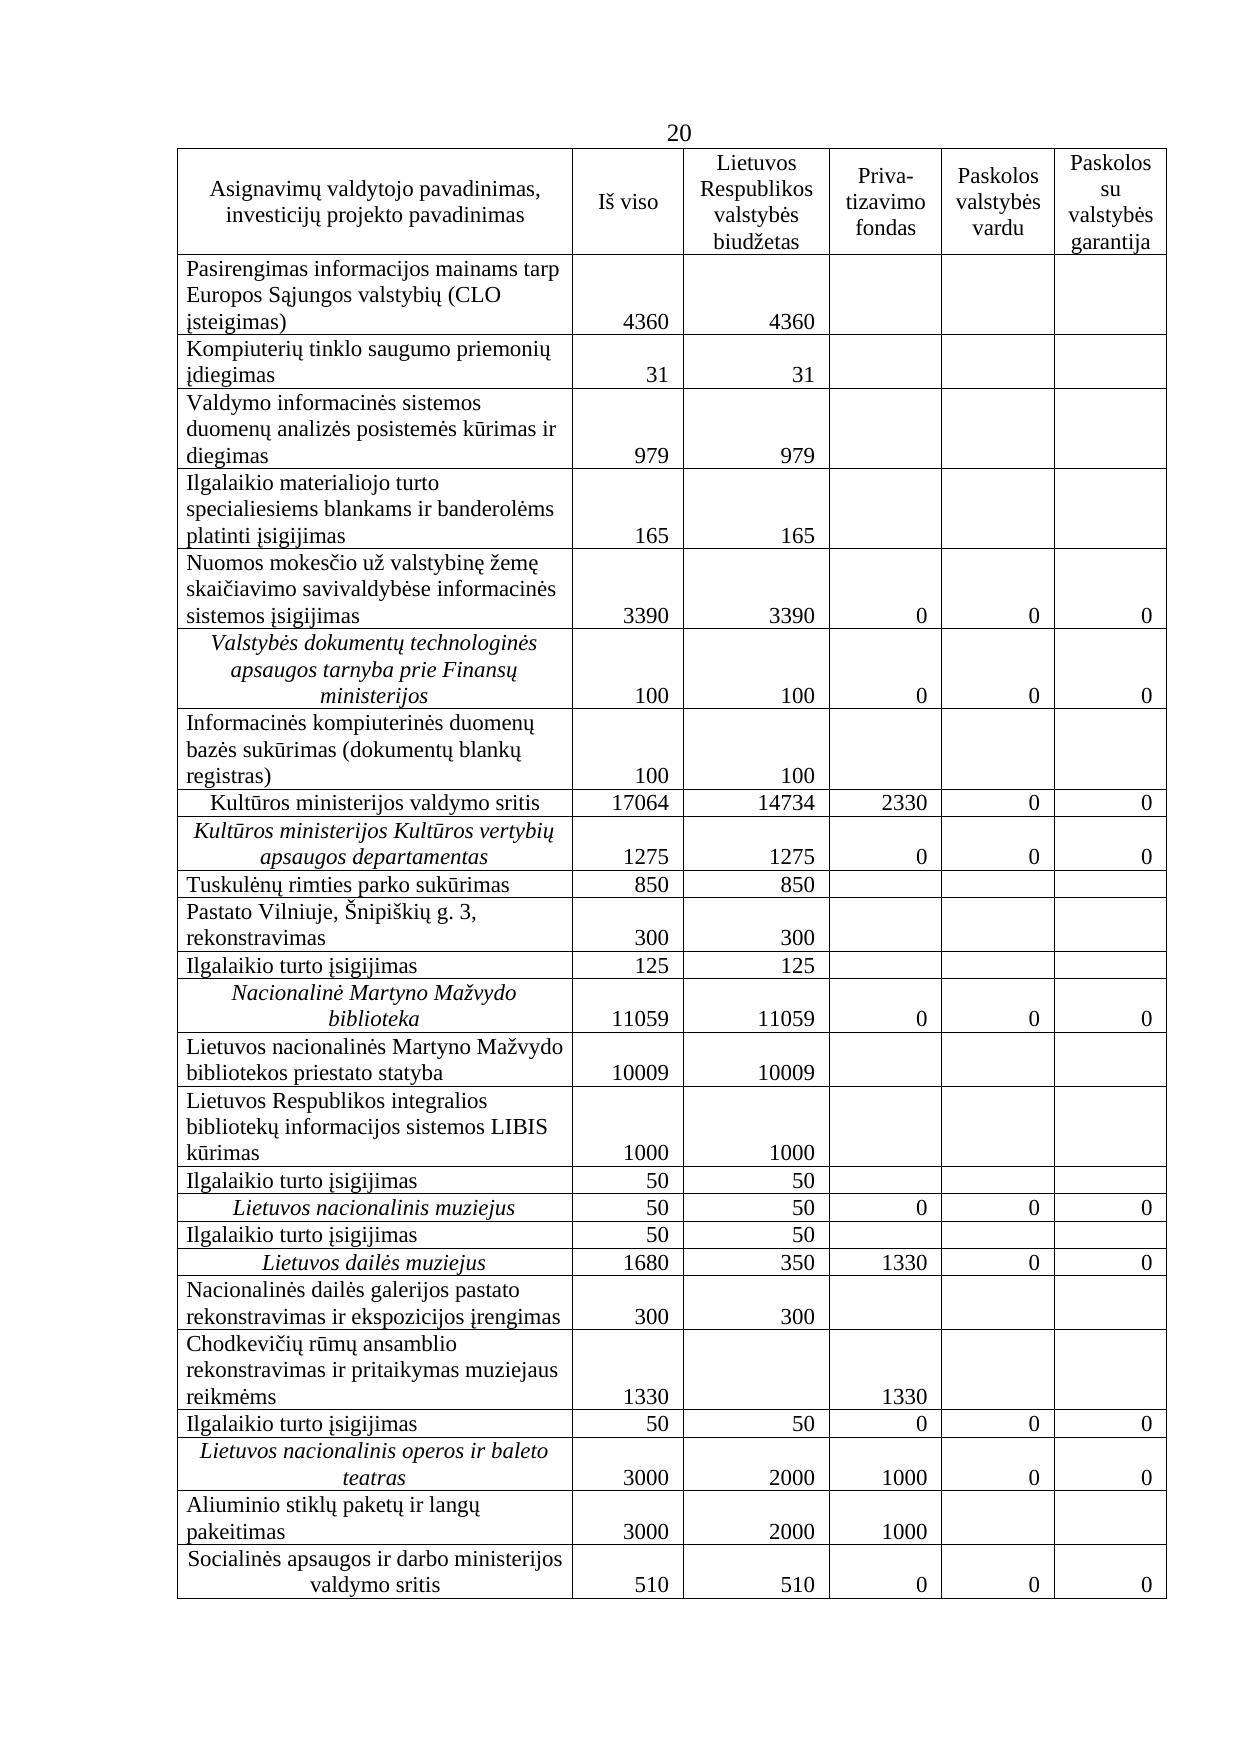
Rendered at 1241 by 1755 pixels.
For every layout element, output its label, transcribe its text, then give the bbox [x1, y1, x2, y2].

table_cell 0 [1055, 1410, 1166, 1437]
table_cell 31 [684, 335, 829, 388]
table_cell 50 [573, 1410, 683, 1437]
table_cell 1000 [830, 1491, 941, 1544]
table_cell 0 [942, 790, 1054, 816]
table_header Lietuvos Respublikos valstybės biudžetas [684, 149, 829, 254]
table_cell 300 [573, 898, 683, 951]
table_cell 50 [573, 1167, 683, 1193]
table_cell 14734 [684, 790, 829, 816]
table_cell 0 [942, 549, 1054, 628]
table_header Paskolos su valstybės garantija [1055, 149, 1166, 254]
table_cell 11059 [573, 979, 683, 1032]
table_cell [1055, 1167, 1166, 1193]
table_cell 1330 [573, 1330, 683, 1409]
table_cell 50 [684, 1194, 829, 1221]
table_cell [830, 335, 941, 388]
table_cell [1055, 1222, 1166, 1248]
table_cell Informacinės kompiuterinės duomenų bazės sukūrimas (dokumentų blankų registras) [178, 709, 572, 788]
table_cell [942, 952, 1054, 978]
table_cell Kultūros ministerijos Kultūros vertybių apsaugos departamentas [178, 817, 572, 869]
table_cell [1055, 1491, 1166, 1544]
table_cell [1055, 1276, 1166, 1329]
table_cell 3000 [573, 1438, 683, 1490]
table_cell 0 [830, 1194, 941, 1221]
table_cell Lietuvos nacionalinis muziejus [178, 1194, 572, 1221]
table_cell 0 [942, 817, 1054, 869]
table_cell [830, 709, 941, 788]
table_cell Pastato Vilniuje, Šnipiškių g. 3, rekonstravimas [178, 898, 572, 951]
table_cell Lietuvos nacionalinės Martyno Mažvydo bibliotekos priestato statyba [178, 1033, 572, 1086]
table_cell 0 [830, 817, 941, 869]
table_cell Valdymo informacinės sistemos duomenų analizės posistemės kūrimas ir diegimas [178, 389, 572, 468]
table_cell Kompiuterių tinklo saugumo priemonių įdiegimas [178, 335, 572, 388]
table_cell Lietuvos Respublikos integralios bibliotekų informacijos sistemos LIBIS kūrimas [178, 1087, 572, 1166]
table_cell [830, 469, 941, 548]
table_header Priva-tizavimo fondas [830, 149, 941, 254]
table_cell 2000 [684, 1491, 829, 1544]
table_cell 50 [573, 1194, 683, 1221]
table_cell [1055, 255, 1166, 334]
table_cell [1055, 389, 1166, 468]
table_cell [1055, 335, 1166, 388]
table_cell 979 [684, 389, 829, 468]
table_cell [1055, 1330, 1166, 1409]
table_cell [1055, 952, 1166, 978]
table_cell 1000 [573, 1087, 683, 1166]
table_cell [1055, 469, 1166, 548]
table_cell [1055, 709, 1166, 788]
table_cell [942, 469, 1054, 548]
table_cell [942, 389, 1054, 468]
table_cell 10009 [573, 1033, 683, 1086]
table_cell 0 [1055, 1194, 1166, 1221]
table_cell 0 [1055, 817, 1166, 869]
table_cell Nuomos mokesčio už valstybinę žemę skaičiavimo savivaldybėse informacinės sistemos įsigijimas [178, 549, 572, 628]
table_cell 11059 [684, 979, 829, 1032]
table_cell [830, 1033, 941, 1086]
table_cell 1000 [830, 1438, 941, 1490]
table_cell 300 [684, 898, 829, 951]
table_cell 125 [573, 952, 683, 978]
table_cell 2330 [830, 790, 941, 816]
table_cell 10009 [684, 1033, 829, 1086]
table_cell 1000 [684, 1087, 829, 1166]
table_cell [942, 898, 1054, 951]
table_cell [942, 1491, 1054, 1544]
table_cell 50 [684, 1167, 829, 1193]
table_header Asignavimų valdytojo pavadinimas, investicijų projekto pavadinimas [178, 149, 572, 254]
table_cell [942, 1222, 1054, 1248]
table_cell 510 [684, 1545, 829, 1598]
table_cell 850 [684, 871, 829, 897]
table_cell 165 [684, 469, 829, 548]
table_cell Socialinės apsaugos ir darbo ministerijos valdymo sritis [178, 1545, 572, 1598]
table_cell 0 [830, 1545, 941, 1598]
table_cell [942, 1330, 1054, 1409]
table_cell 510 [573, 1545, 683, 1598]
table_cell 0 [1055, 1249, 1166, 1275]
table_cell Valstybės dokumentų technologinės apsaugos tarnyba prie Finansų ministerijos [178, 629, 572, 708]
table_cell 100 [573, 709, 683, 788]
table_cell [942, 871, 1054, 897]
table_cell 1275 [573, 817, 683, 869]
table_cell 1680 [573, 1249, 683, 1275]
table_cell 17064 [573, 790, 683, 816]
table_header Paskolos valstybės vardu [942, 149, 1054, 254]
table_cell 31 [573, 335, 683, 388]
table_cell 125 [684, 952, 829, 978]
table_cell 1275 [684, 817, 829, 869]
table_cell Pasirengimas informacijos mainams tarp Europos Sąjungos valstybių (CLO įsteigimas) [178, 255, 572, 334]
table_cell [830, 1087, 941, 1166]
table_cell [830, 898, 941, 951]
table_cell [942, 255, 1054, 334]
table_cell 50 [573, 1222, 683, 1248]
table_cell [830, 1276, 941, 1329]
table_cell 4360 [684, 255, 829, 334]
table_cell Ilgalaikio turto įsigijimas [178, 952, 572, 978]
table_cell 0 [942, 979, 1054, 1032]
table_cell Ilgalaikio turto įsigijimas [178, 1410, 572, 1437]
table_cell 50 [684, 1222, 829, 1248]
table_cell 0 [1055, 1438, 1166, 1490]
table_cell [942, 1167, 1054, 1193]
table_cell [830, 1222, 941, 1248]
table_cell [942, 1033, 1054, 1086]
table_cell 100 [573, 629, 683, 708]
table_cell [942, 1087, 1054, 1166]
table_cell 0 [830, 549, 941, 628]
table_cell 0 [1055, 1545, 1166, 1598]
table_cell Ilgalaikio materialiojo turto specialiesiems blankams ir banderolėms platinti įsigijimas [178, 469, 572, 548]
table_cell 100 [684, 709, 829, 788]
table_header Iš viso [573, 149, 683, 254]
table_cell 0 [942, 1545, 1054, 1598]
table_cell [830, 871, 941, 897]
table_cell 300 [573, 1276, 683, 1329]
table_cell [830, 389, 941, 468]
table_cell 4360 [573, 255, 683, 334]
table_cell 0 [942, 1410, 1054, 1437]
table_cell Ilgalaikio turto įsigijimas [178, 1222, 572, 1248]
table_cell 0 [942, 1194, 1054, 1221]
table_cell 2000 [684, 1438, 829, 1490]
table_cell 0 [942, 1438, 1054, 1490]
table_cell 50 [684, 1410, 829, 1437]
table_cell Nacionalinė Martyno Mažvydo biblioteka [178, 979, 572, 1032]
table_cell 0 [830, 1410, 941, 1437]
table_cell [684, 1330, 829, 1409]
table_cell [1055, 1033, 1166, 1086]
table_cell [830, 255, 941, 334]
table_cell 850 [573, 871, 683, 897]
table_cell Lietuvos nacionalinis operos ir baleto teatras [178, 1438, 572, 1490]
table_cell 0 [1055, 979, 1166, 1032]
table_cell 0 [1055, 549, 1166, 628]
table_cell 3390 [684, 549, 829, 628]
table_cell [942, 709, 1054, 788]
table_cell 1330 [830, 1249, 941, 1275]
table_cell Aliuminio stiklų paketų ir langų pakeitimas [178, 1491, 572, 1544]
table_cell Nacionalinės dailės galerijos pastato rekonstravimas ir ekspozicijos įrengimas [178, 1276, 572, 1329]
table_cell 1330 [830, 1330, 941, 1409]
table_cell 0 [942, 1249, 1054, 1275]
table_cell Ilgalaikio turto įsigijimas [178, 1167, 572, 1193]
table_cell 3000 [573, 1491, 683, 1544]
table_cell 979 [573, 389, 683, 468]
table_cell 0 [830, 629, 941, 708]
table_cell [830, 1167, 941, 1193]
table_cell 0 [942, 629, 1054, 708]
table_cell 350 [684, 1249, 829, 1275]
table_cell 0 [1055, 629, 1166, 708]
table_cell Chodkevičių rūmų ansamblio rekonstravimas ir pritaikymas muziejaus reikmėms [178, 1330, 572, 1409]
table_cell 3390 [573, 549, 683, 628]
table_cell [1055, 1087, 1166, 1166]
table_cell [1055, 898, 1166, 951]
table_cell [1055, 871, 1166, 897]
table_cell Kultūros ministerijos valdymo sritis [178, 790, 572, 816]
table_cell 0 [1055, 790, 1166, 816]
table_cell Lietuvos dailės muziejus [178, 1249, 572, 1275]
table_cell 0 [830, 979, 941, 1032]
table_cell [830, 952, 941, 978]
table_cell 300 [684, 1276, 829, 1329]
table_cell Tuskulėnų rimties parko sukūrimas [178, 871, 572, 897]
table_cell 165 [573, 469, 683, 548]
table_cell 100 [684, 629, 829, 708]
table_cell [942, 1276, 1054, 1329]
table_cell [942, 335, 1054, 388]
